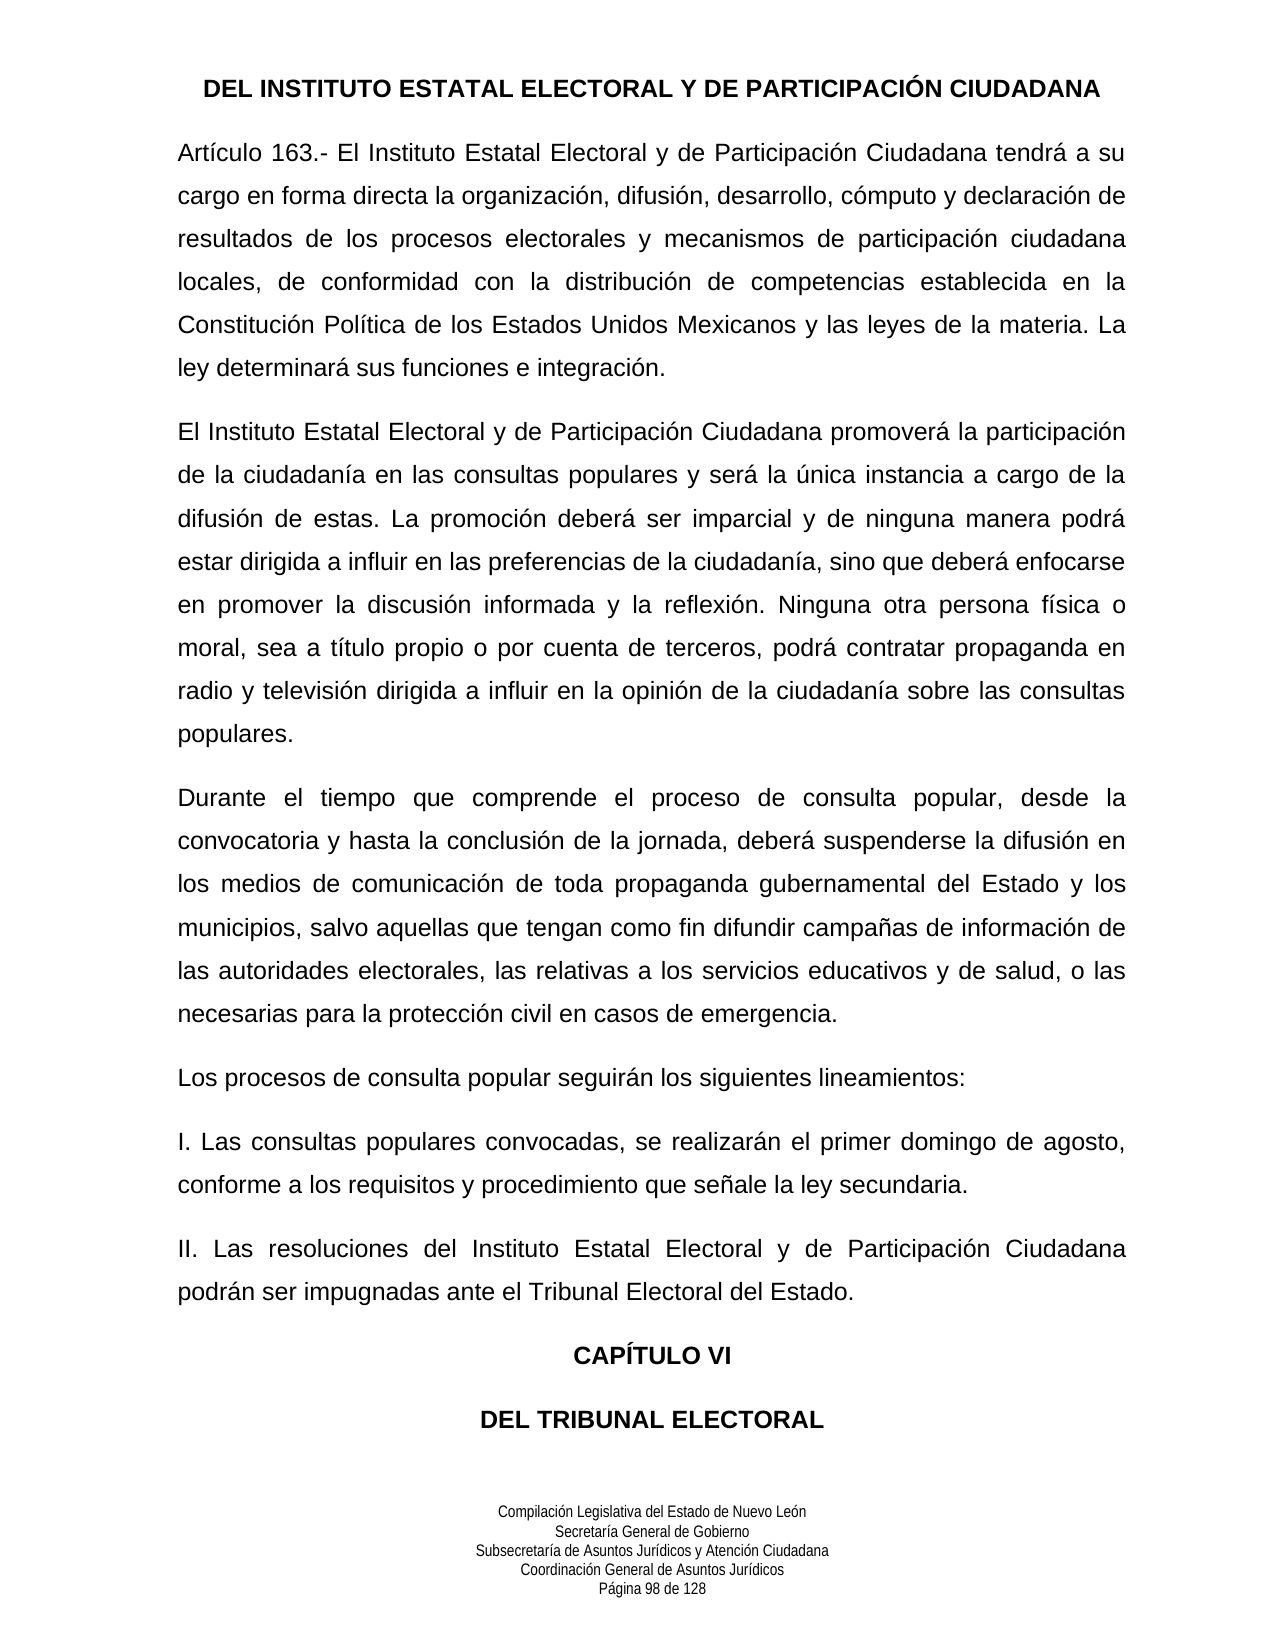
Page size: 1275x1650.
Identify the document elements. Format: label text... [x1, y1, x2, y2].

text Los procesos de consulta popular seguirán los siguientes lineamientos: [177, 1063, 1127, 1092]
text I. Las consultas populares convocadas, se realizarán el primer domingo de agosto, conforme a los requisitos y procedimiento que señale la ley secundaria. [177, 1127, 1127, 1199]
text El Instituto Estatal Electoral y de Participación Ciudadana promoverá la participación de la ciudadanía en las consultas populares y será la única instancia a cargo de la difusión de estas. La promoción deberá ser imparcial y de ninguna manera podrá estar dirigida a influir en las preferencias de la ciudadanía, sino que deberá enfocarse en promover la discusión informada y la reflexión. Ninguna otra persona física o moral, sea a título propio o por cuenta de terceros, podrá contratar propaganda en radio y televisión dirigida a influir en la opinión de la ciudadanía sobre las consultas populares. [177, 417, 1127, 748]
text CAPÍTULO VI [177, 1341, 1127, 1370]
text DEL INSTITUTO ESTATAL ELECTORAL Y DE PARTICIPACIÓN CIUDADANA [177, 74, 1127, 103]
text DEL TRIBUNAL ELECTORAL [177, 1405, 1127, 1434]
text Artículo 163.- El Instituto Estatal Electoral y de Participación Ciudadana tendrá a su cargo en forma directa la organización, difusión, desarrollo, cómputo y declaración de resultados de los procesos electorales y mecanismos de participación ciudadana locales, de conformidad con la distribución de competencias establecida en la Constitución Política de los Estados Unidos Mexicanos y las leyes de la materia. La ley determinará sus funciones e integración. [177, 138, 1127, 382]
text Durante el tiempo que comprende el proceso de consulta popular, desde la convocatoria y hasta la conclusión de la jornada, deberá suspenderse la difusión en los medios de comunicación de toda propaganda gubernamental del Estado y los municipios, salvo aquellas que tengan como fin difundir campañas de información de las autoridades electorales, las relativas a los servicios educativos y de salud, o las necesarias para la protección civil en casos de emergencia. [177, 783, 1127, 1028]
text II. Las resoluciones del Instituto Estatal Electoral y de Participación Ciudadana podrán ser impugnadas ante el Tribunal Electoral del Estado. [177, 1234, 1127, 1306]
